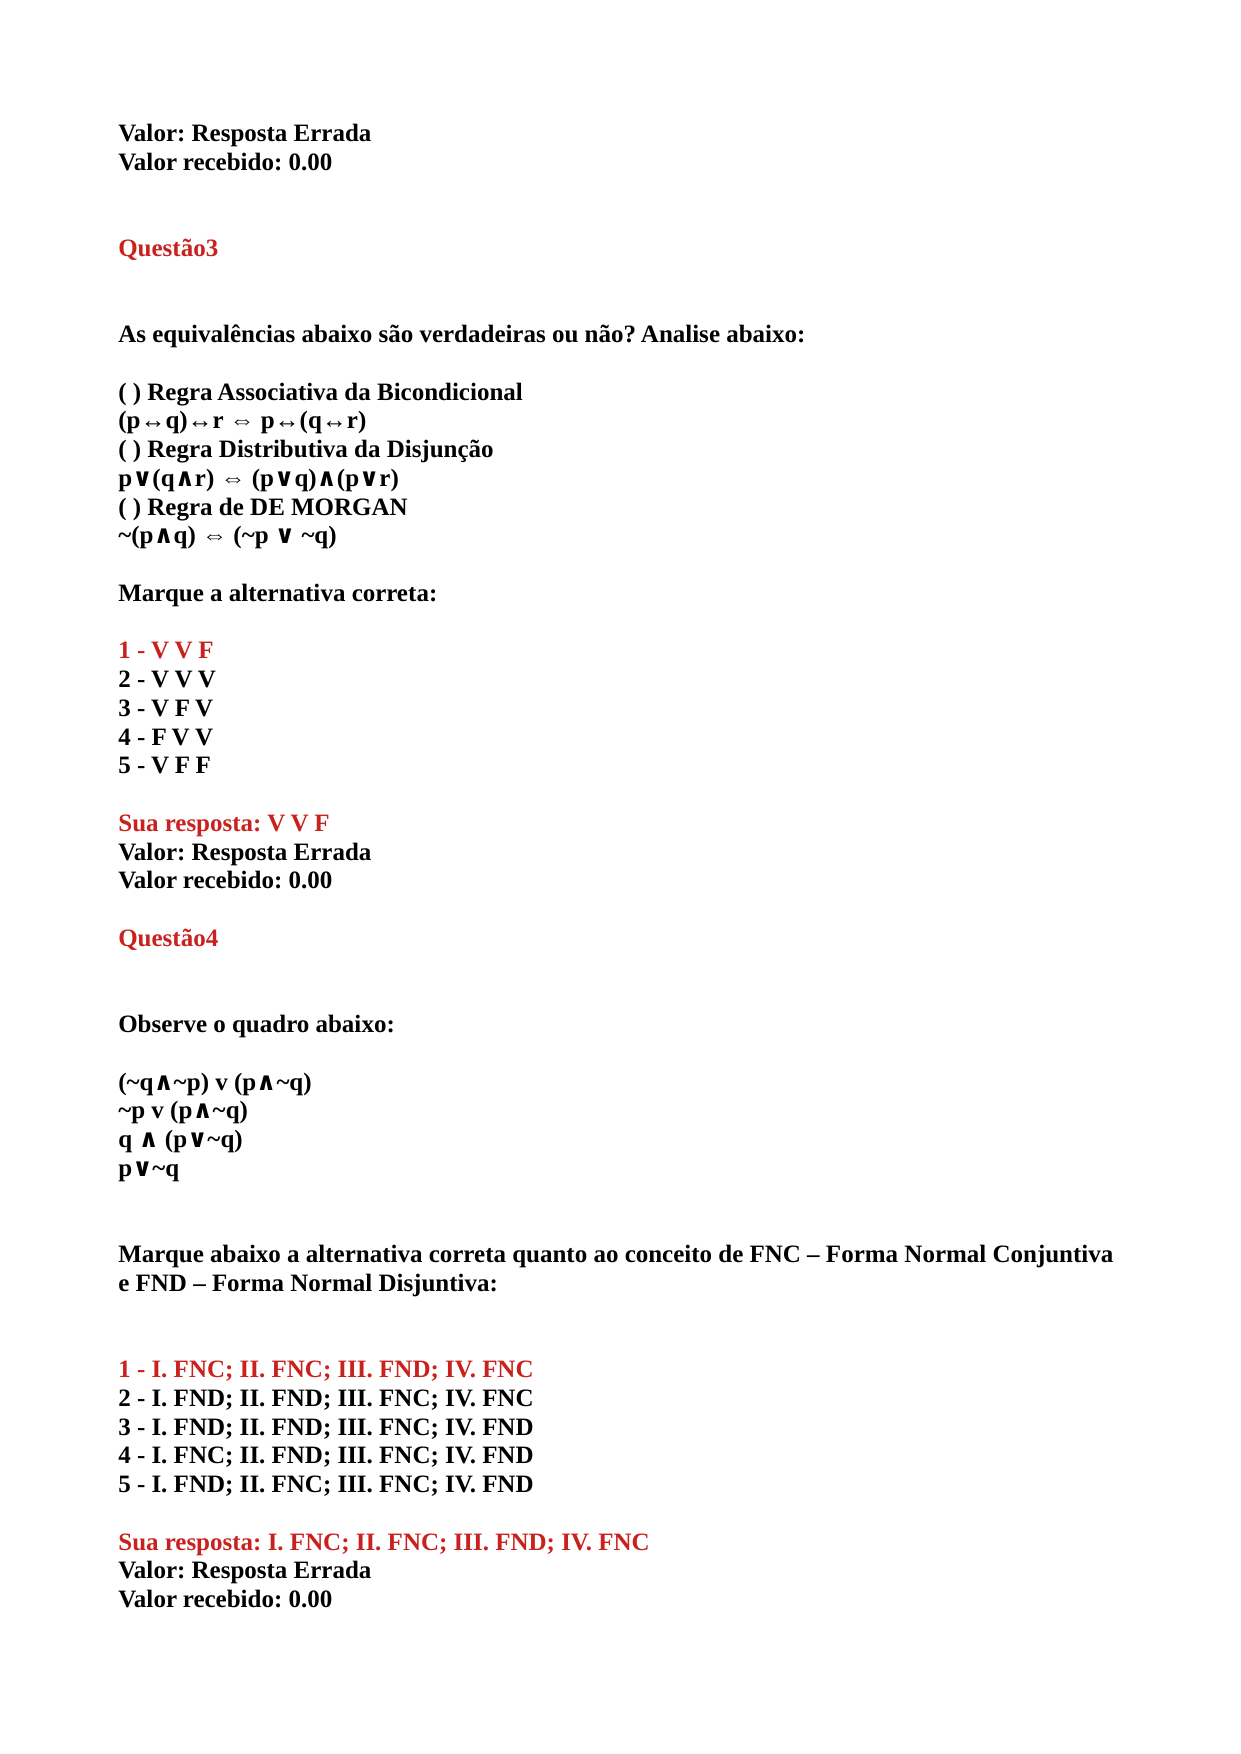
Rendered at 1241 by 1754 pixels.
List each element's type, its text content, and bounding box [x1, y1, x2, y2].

text (p↔q)↔r ⇔ p↔(q↔r) [118, 406, 1122, 434]
text 4 - I. FNC; II. FND; III. FNC; IV. FND [118, 1441, 1122, 1469]
text 1 - I. FNC; II. FNC; III. FND; IV. FNC [118, 1354, 1122, 1383]
text Marque abaixo a alternativa correta quanto ao conceito de FNC – Forma Normal Conjuntiva e FND – Forma Normal Disjuntiva: [118, 1239, 1122, 1297]
text Marque a alternativa correta: [118, 578, 1122, 607]
text Valor: Resposta Errada [118, 1556, 1122, 1584]
text Valor: Resposta Errada [118, 118, 1122, 147]
text 4 - F V V [118, 722, 1122, 751]
text ( ) Regra Associativa da Bicondicional [118, 377, 1122, 406]
text Valor recebido: 0.00 [118, 1584, 1122, 1613]
text 3 - I. FND; II. FND; III. FNC; IV. FND [118, 1412, 1122, 1441]
text Valor recebido: 0.00 [118, 147, 1122, 176]
text Valor recebido: 0.00 [118, 866, 1122, 894]
text ( ) Regra Distributiva da Disjunção [118, 434, 1122, 463]
text Questão3 [118, 233, 1122, 262]
text p∨~q [118, 1153, 1122, 1182]
text Questão4 [118, 923, 1122, 952]
text q ∧ (p∨~q) [118, 1124, 1122, 1153]
text 5 - V F F [118, 751, 1122, 779]
text Valor: Resposta Errada [118, 837, 1122, 866]
text p∨(q∧r) ⇔ (p∨q)∧(p∨r) [118, 463, 1122, 492]
text Observe o quadro abaixo: [118, 1009, 1122, 1038]
text As equivalências abaixo são verdadeiras ou não? Analise abaixo: [118, 319, 1122, 348]
text (~q∧~p) v (p∧~q) [118, 1067, 1122, 1096]
text Sua resposta: V V F [118, 808, 1122, 837]
text 2 - V V V [118, 664, 1122, 693]
text 5 - I. FND; II. FNC; III. FNC; IV. FND [118, 1469, 1122, 1498]
text Sua resposta: I. FNC; II. FNC; III. FND; IV. FNC [118, 1527, 1122, 1556]
text ~(p∧q) ⇔ (~p ∨ ~q) [118, 521, 1122, 549]
text ~p v (p∧~q) [118, 1096, 1122, 1124]
text 2 - I. FND; II. FND; III. FNC; IV. FNC [118, 1383, 1122, 1412]
text 1 - V V F [118, 636, 1122, 664]
text ( ) Regra de DE MORGAN [118, 492, 1122, 521]
text 3 - V F V [118, 693, 1122, 722]
